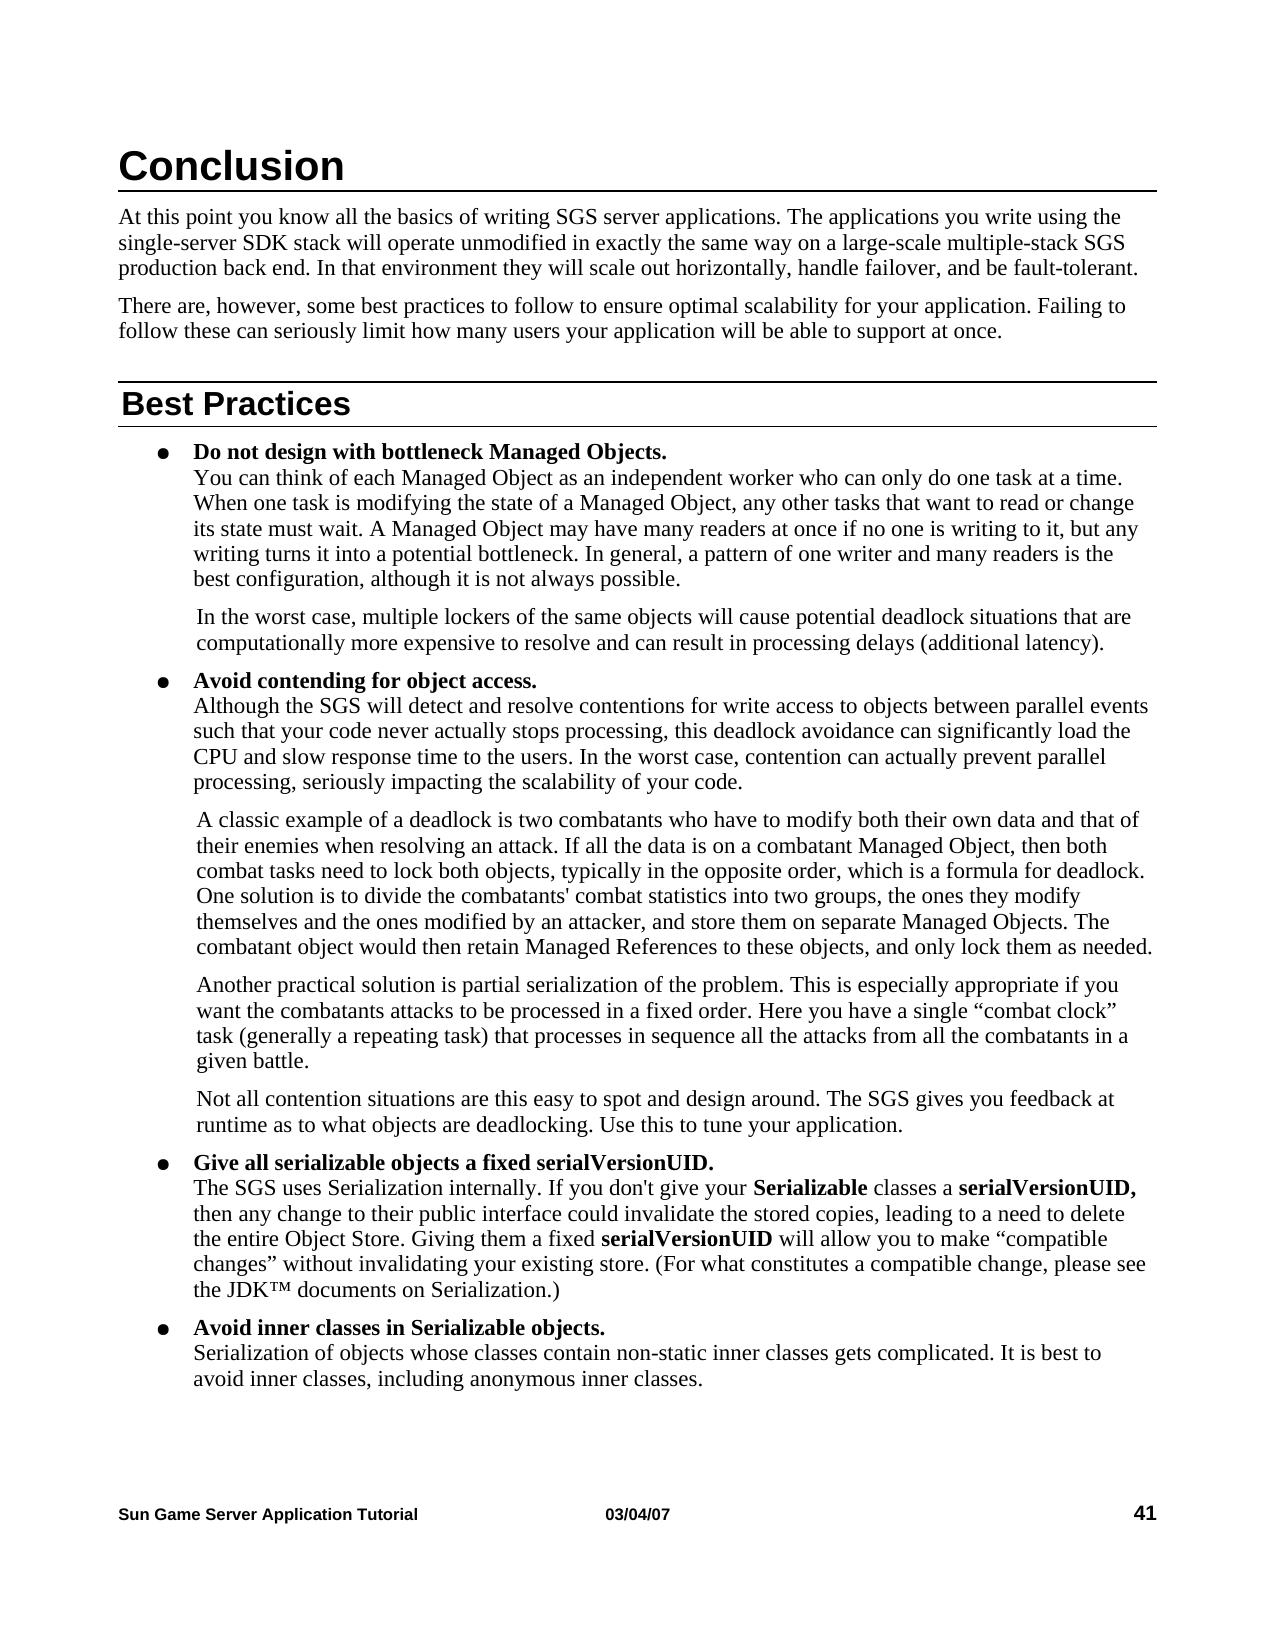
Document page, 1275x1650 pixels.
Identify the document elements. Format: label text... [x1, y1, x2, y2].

text Another practical solution is partial serialization of the problem. This is especially appropriate if you want the combatants attacks to be processed in a fixed order. Here you have a single “combat clock” task (generally a repeating task) that processes in sequence all the attacks from all the combatants in a given battle. [196, 972, 1157, 1074]
text There are, however, some best practices to follow to ensure optimal scalability for your application. Failing to follow these can seriously limit how many users your application will be able to support at once. [118, 293, 1157, 344]
text At this point you know all the basics of writing SGS server applications. The applications you write using the single-server SDK stack will operate unmodified in exactly the same way on a large-scale multiple-stack SGS production back end. In that environment they will scale out horizontally, handle failover, and be fault-tolerant. [118, 204, 1157, 281]
list Avoid inner classes in Serializable objects. Serialization of objects whose classes contain non-static inner classes gets complicated. It is best to avoid inner classes, including anonymous inner classes. [156, 1315, 1157, 1391]
text In the worst case, multiple lockers of the same objects will cause potential deadlock situations that are computationally more expensive to resolve and can result in processing delays (additional latency). [196, 604, 1157, 655]
list Do not design with bottleneck Managed Objects. You can think of each Managed Object as an independent worker who can only do one task at a time. When one task is modifying the state of a Managed Object, any other tasks that want to read or change its state must wait. A Managed Object may have many readers at once if no one is writing to it, but any writing turns it into a potential bottleneck. In general, a pattern of one writer and many readers is the best configuration, although it is not always possible. [156, 439, 1157, 592]
subtitle Conclusion [118, 143, 1157, 190]
subtitle Best Practices [118, 383, 1157, 426]
text Not all contention situations are this easy to spot and design around. The SGS gives you feedback at runtime as to what objects are deadlocking. Use this to tune your application. [196, 1086, 1157, 1137]
text A classic example of a deadlock is two combatants who have to modify both their own data and that of their enemies when resolving an attack. If all the data is on a combatant Managed Object, then both combat tasks need to lock both objects, typically in the opposite order, which is a formula for deadlock. One solution is to divide the combatants' combat statistics into two groups, the ones they modify themselves and the ones modified by an attacker, and store them on separate Managed Objects. The combatant object would then retain Managed References to these objects, and only lock them as needed. [196, 807, 1157, 960]
list Avoid contending for object access. Although the SGS will detect and resolve contentions for write access to objects between parallel events such that your code never actually stops processing, this deadlock avoidance can significantly load the CPU and slow response time to the users. In the worst case, contention can actually prevent parallel processing, seriously impacting the scalability of your code. [156, 668, 1157, 795]
list Give all serializable objects a fixed serialVersionUID. The SGS uses Serialization internally. If you don't give your Serializable classes a serialVersionUID, then any change to their public interface could invalidate the stored copies, leading to a need to delete the entire Object Store. Giving them a fixed serialVersionUID will allow you to make “compatible changes” without invalidating your existing store. (For what constitutes a compatible change, please see the JDK™ documents on Serialization.) [156, 1150, 1157, 1302]
